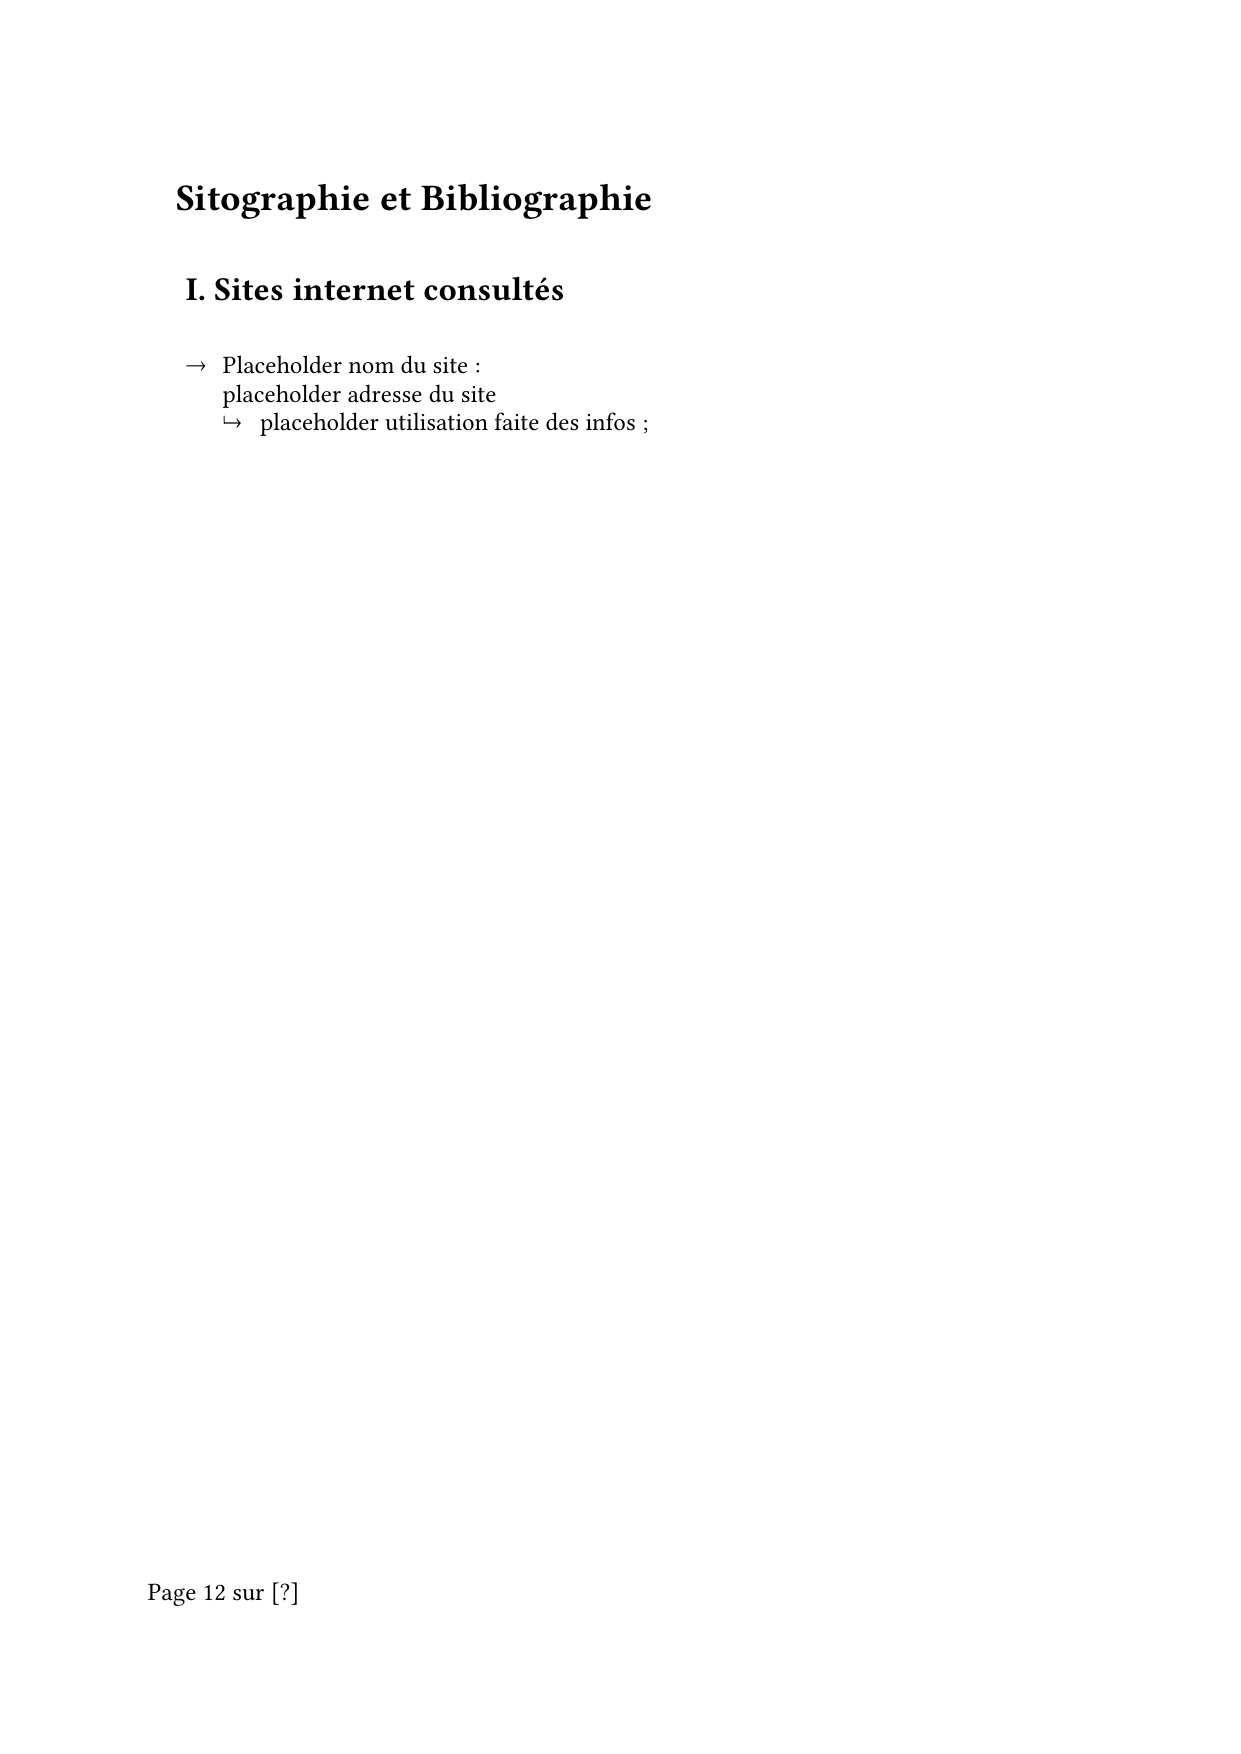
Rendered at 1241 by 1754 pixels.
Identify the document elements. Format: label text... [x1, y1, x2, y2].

subtitle Sitographie et Bibliographie [148, 177, 1093, 220]
list placeholder utilisation faite des infos ; [223, 408, 1093, 437]
subtitle Sites internet consultés [177, 271, 1093, 309]
list Placeholder nom du site : placeholder adresse du site [185, 351, 1093, 408]
